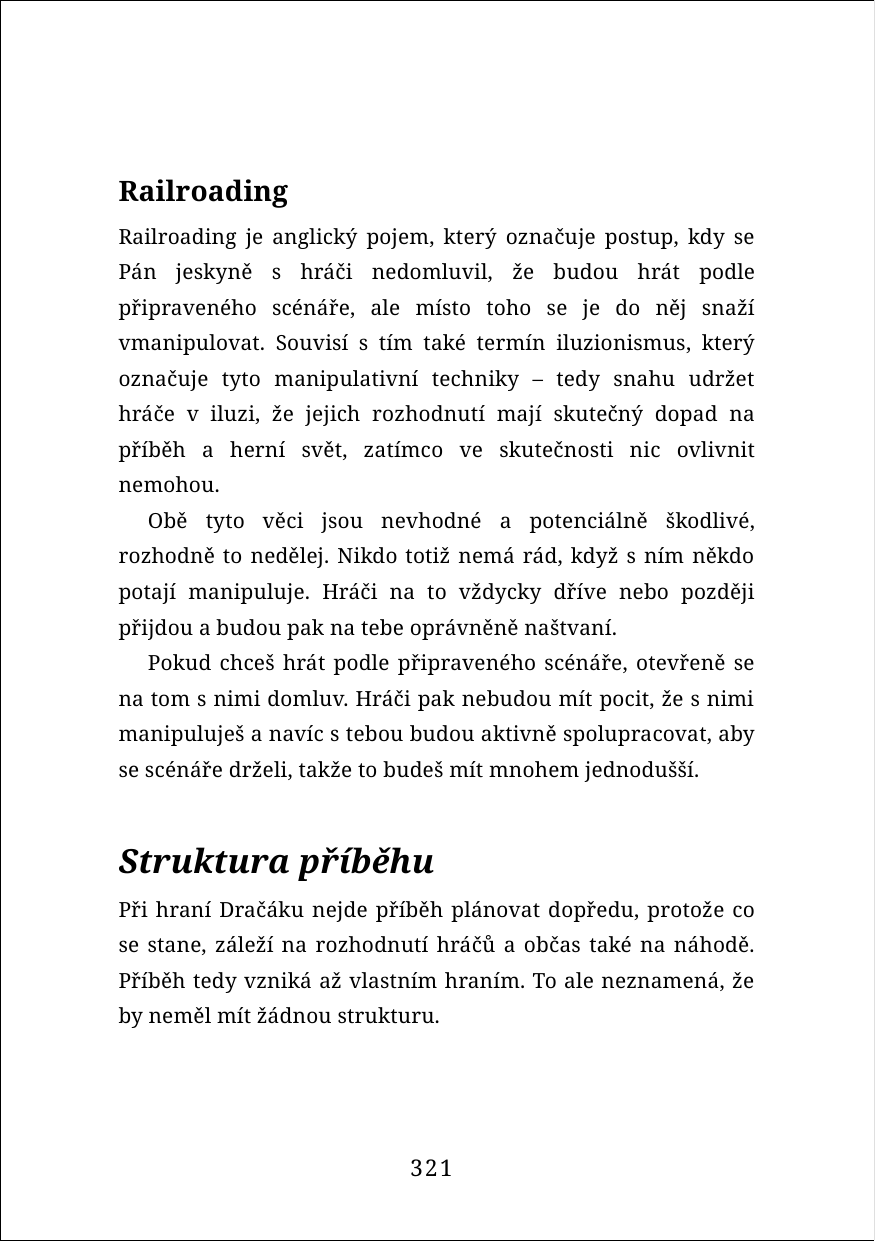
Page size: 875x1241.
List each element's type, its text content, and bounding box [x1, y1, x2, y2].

subtitle Struktura příběhu [118, 837, 756, 883]
subtitle Railroading [118, 172, 756, 210]
text Při hraní Dračáku nejde příběh plánovat dopředu, protože co se stane, záleží na rozhodnutí hráčů a občas také na náhodě. Příběh tedy vzniká až vlastním hraním. To ale neznamená, že by neměl mít žádnou strukturu. [118, 895, 756, 1030]
text Railroading je anglický pojem, který označuje postup, kdy se Pán jeskyně s hráči nedomluvil, že budou hrát podle připraveného scénáře, ale místo toho se je do něj snaží vmanipulovat. Souvisí s tím také termín iluzionismus, který označuje tyto manipulativní techniky – tedy snahu udržet hráče v iluzi, že jejich rozhodnutí mají skutečný dopad na příběh a herní svět, zatímco ve skutečnosti nic ovlivnit nemohou. Obě tyto věci jsou nevhodné a potenciálně škodlivé, rozhodně to nedělej. Nikdo totiž nemá rád, když s ním někdo potají manipuluje. Hráči na to vždycky dříve nebo později přijdou a budou pak na tebe oprávněně naštvaní. Pokud chceš hrát podle připraveného scénáře, otevřeně se na tom s nimi domluv. Hráči pak nebudou mít pocit, že s nimi manipuluješ a navíc s tebou budou aktivně spolupracovat, aby se scénáře drželi, takže to budeš mít mnohem jednodušší. [118, 222, 756, 783]
